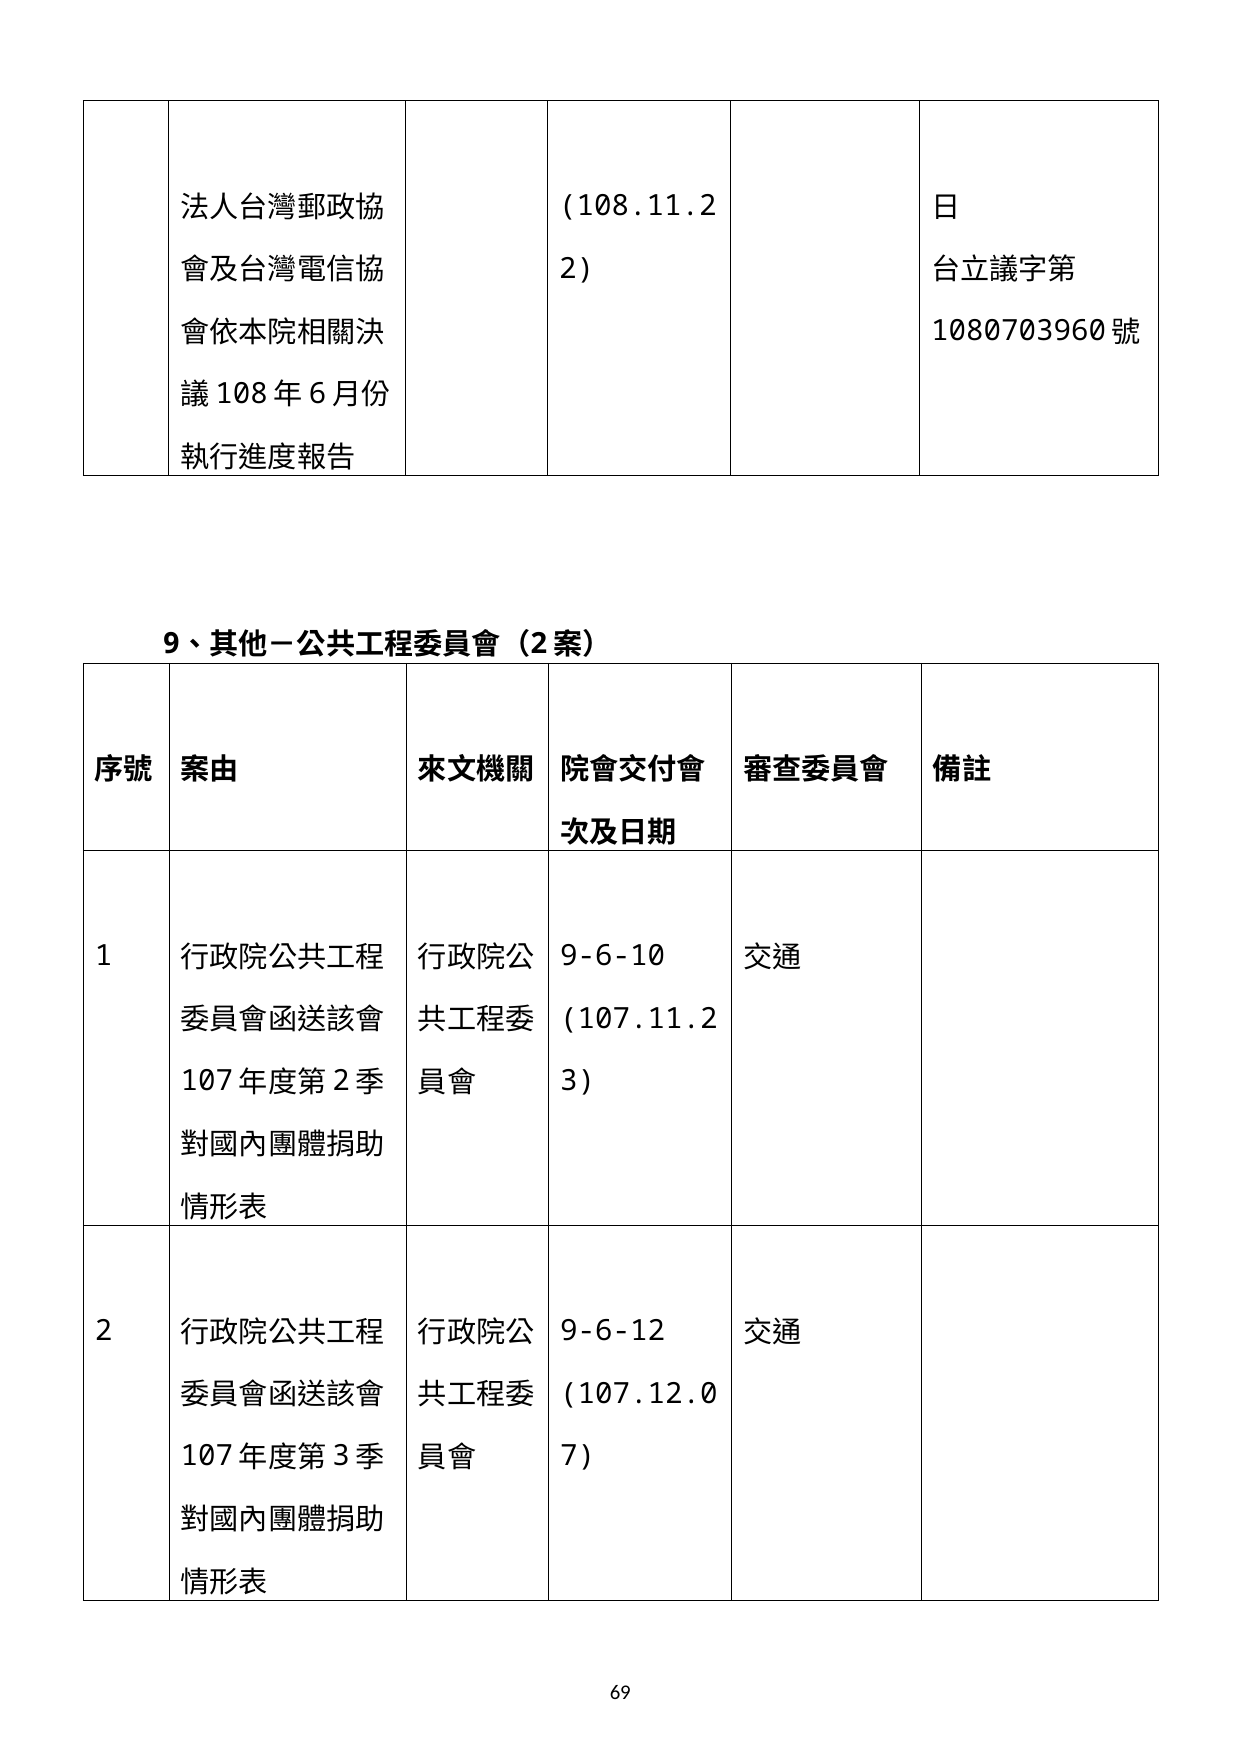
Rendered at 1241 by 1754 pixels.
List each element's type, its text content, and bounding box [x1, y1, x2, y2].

table_header 來文機關 [407, 664, 548, 850]
table_header 審查委員會 [732, 664, 921, 850]
table_cell 行政院公共工程委員會 [407, 851, 548, 1225]
table_cell [84, 101, 168, 475]
table_cell [922, 1226, 1158, 1600]
table_cell 交通 [732, 851, 921, 1225]
table_cell 行政院公共工程委員會 [407, 1226, 548, 1600]
table_header 序號 [84, 664, 169, 850]
table_cell 行政院公共工程委員會函送該會107年度第2季對國內團體捐助情形表 [170, 851, 406, 1225]
table_header 院會交付會次及日期 [549, 664, 731, 850]
table_cell 9-6-10 (107.11.23) [549, 851, 731, 1225]
table_cell (108.11.22) [548, 101, 730, 475]
text 9、其他－公共工程委員會（2案） [75, 600, 1165, 663]
table_header 備註 [922, 664, 1158, 850]
table_cell 法人台灣郵政協會及台灣電信協會依本院相關決議108年6月份執行進度報告 [169, 101, 405, 475]
table_cell 2 [84, 1226, 169, 1600]
table_cell [406, 101, 547, 475]
table_cell 行政院公共工程委員會函送該會107年度第3季對國內團體捐助情形表 [170, 1226, 406, 1600]
table_cell [731, 101, 919, 475]
table_header 案由 [170, 664, 406, 850]
table_cell [922, 851, 1158, 1225]
table_cell 交通 [732, 1226, 921, 1600]
table_cell 日 台立議字第1080703960號 [920, 101, 1158, 475]
table_cell 9-6-12 (107.12.07) [549, 1226, 731, 1600]
table_cell 1 [84, 851, 169, 1225]
